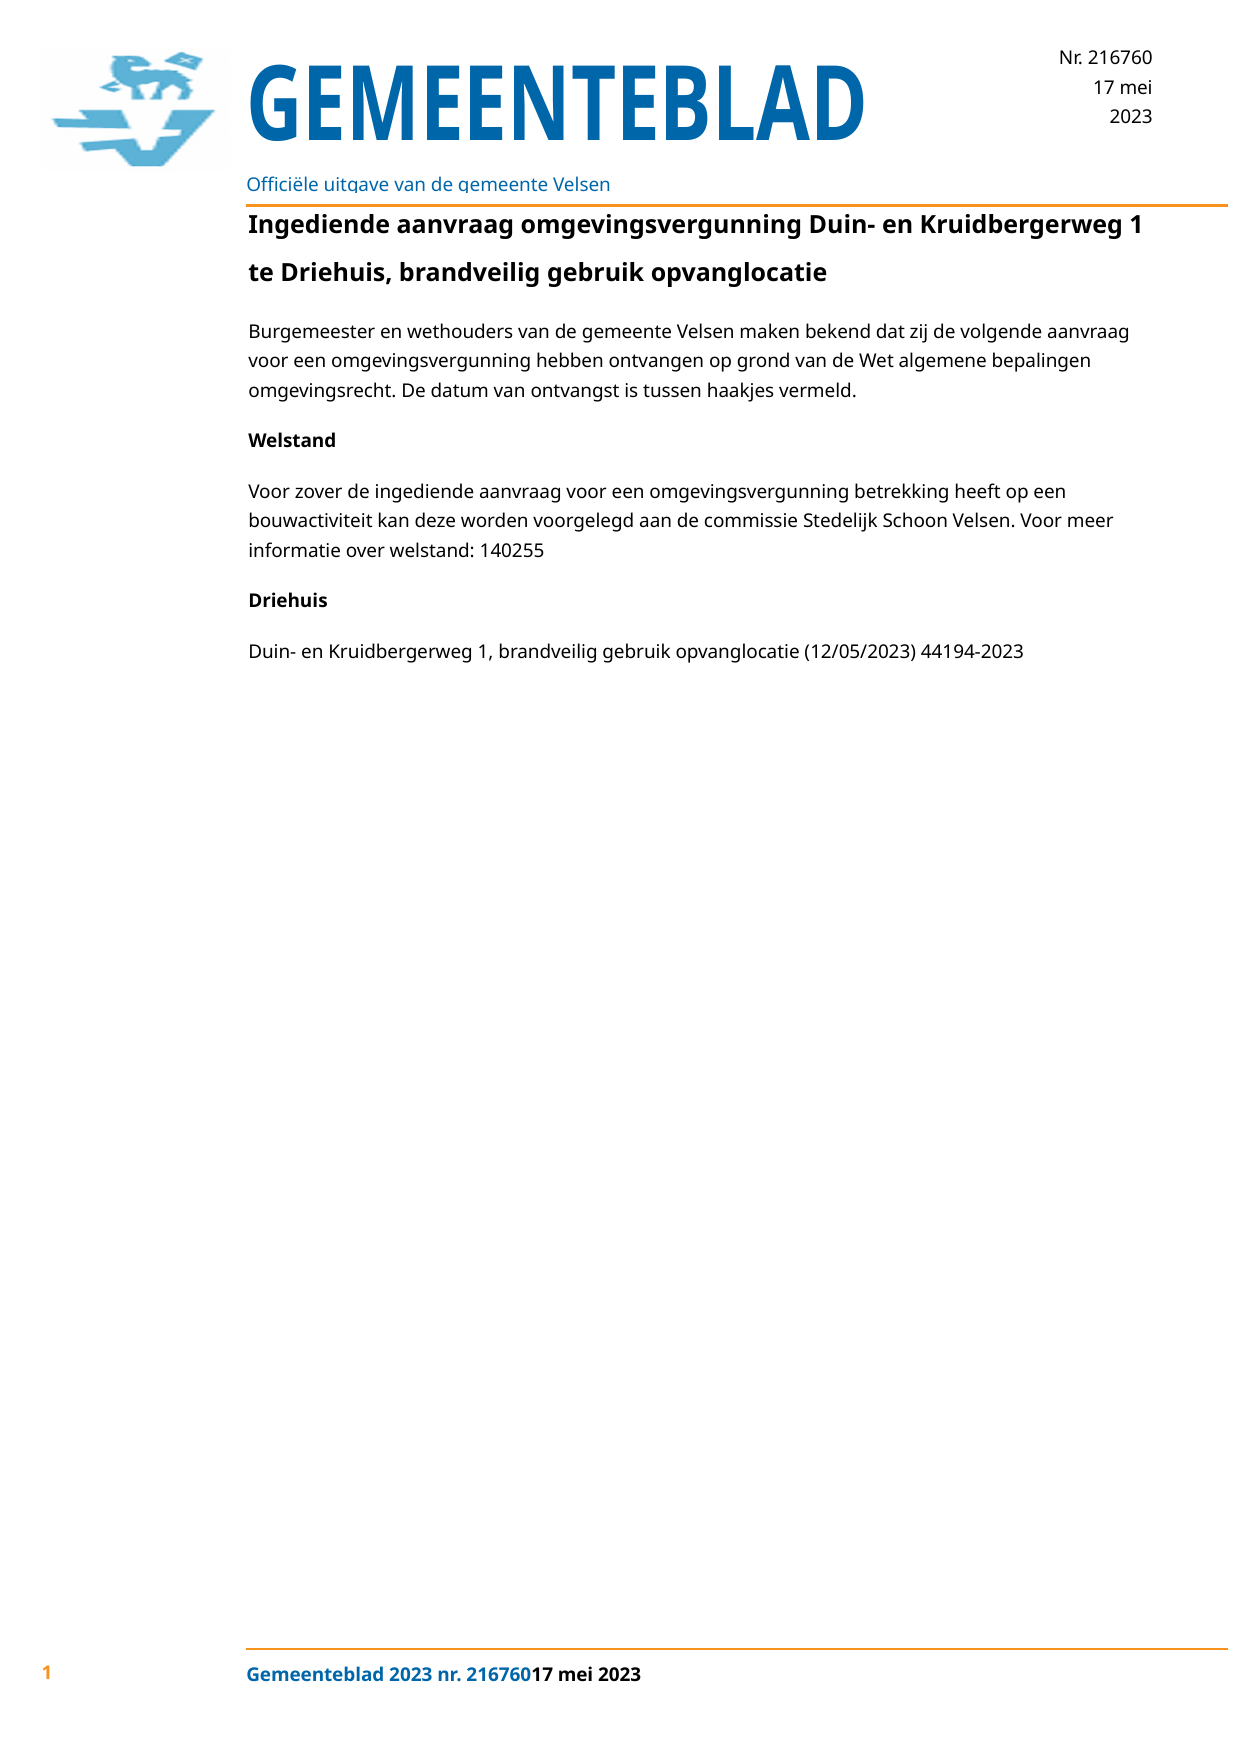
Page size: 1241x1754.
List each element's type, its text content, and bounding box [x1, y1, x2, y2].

text Driehuis [248, 587, 1152, 613]
text Welstand [248, 427, 1152, 453]
text Burgemeester en wethouders van de gemeente Velsen maken bekend dat zij de volgende aanvraag voor een omgevingsvergunning hebben ontvangen op grond van de Wet algemene bepalingen omgevingsrecht. De datum van ontvangst is tussen haakjes vermeld. [248, 318, 1152, 403]
picture [41, 47, 231, 172]
text Duin- en Kruidbergerweg 1, brandveilig gebruik opvanglocatie (12/05/2023) 44194-2023 [248, 638, 1152, 664]
text Ingediende aanvraag omgevingsvergunning Duin- en Kruidbergerweg 1 te Driehuis, brandveilig gebruik opvanglocatie [248, 207, 1152, 288]
text Voor zover de ingediende aanvraag voor een omgevingsvergunning betrekking heeft op een bouwactiviteit kan deze worden voorgelegd aan de commissie Stedelijk Schoon Velsen. Voor meer informatie over welstand: 140255 [248, 478, 1152, 563]
